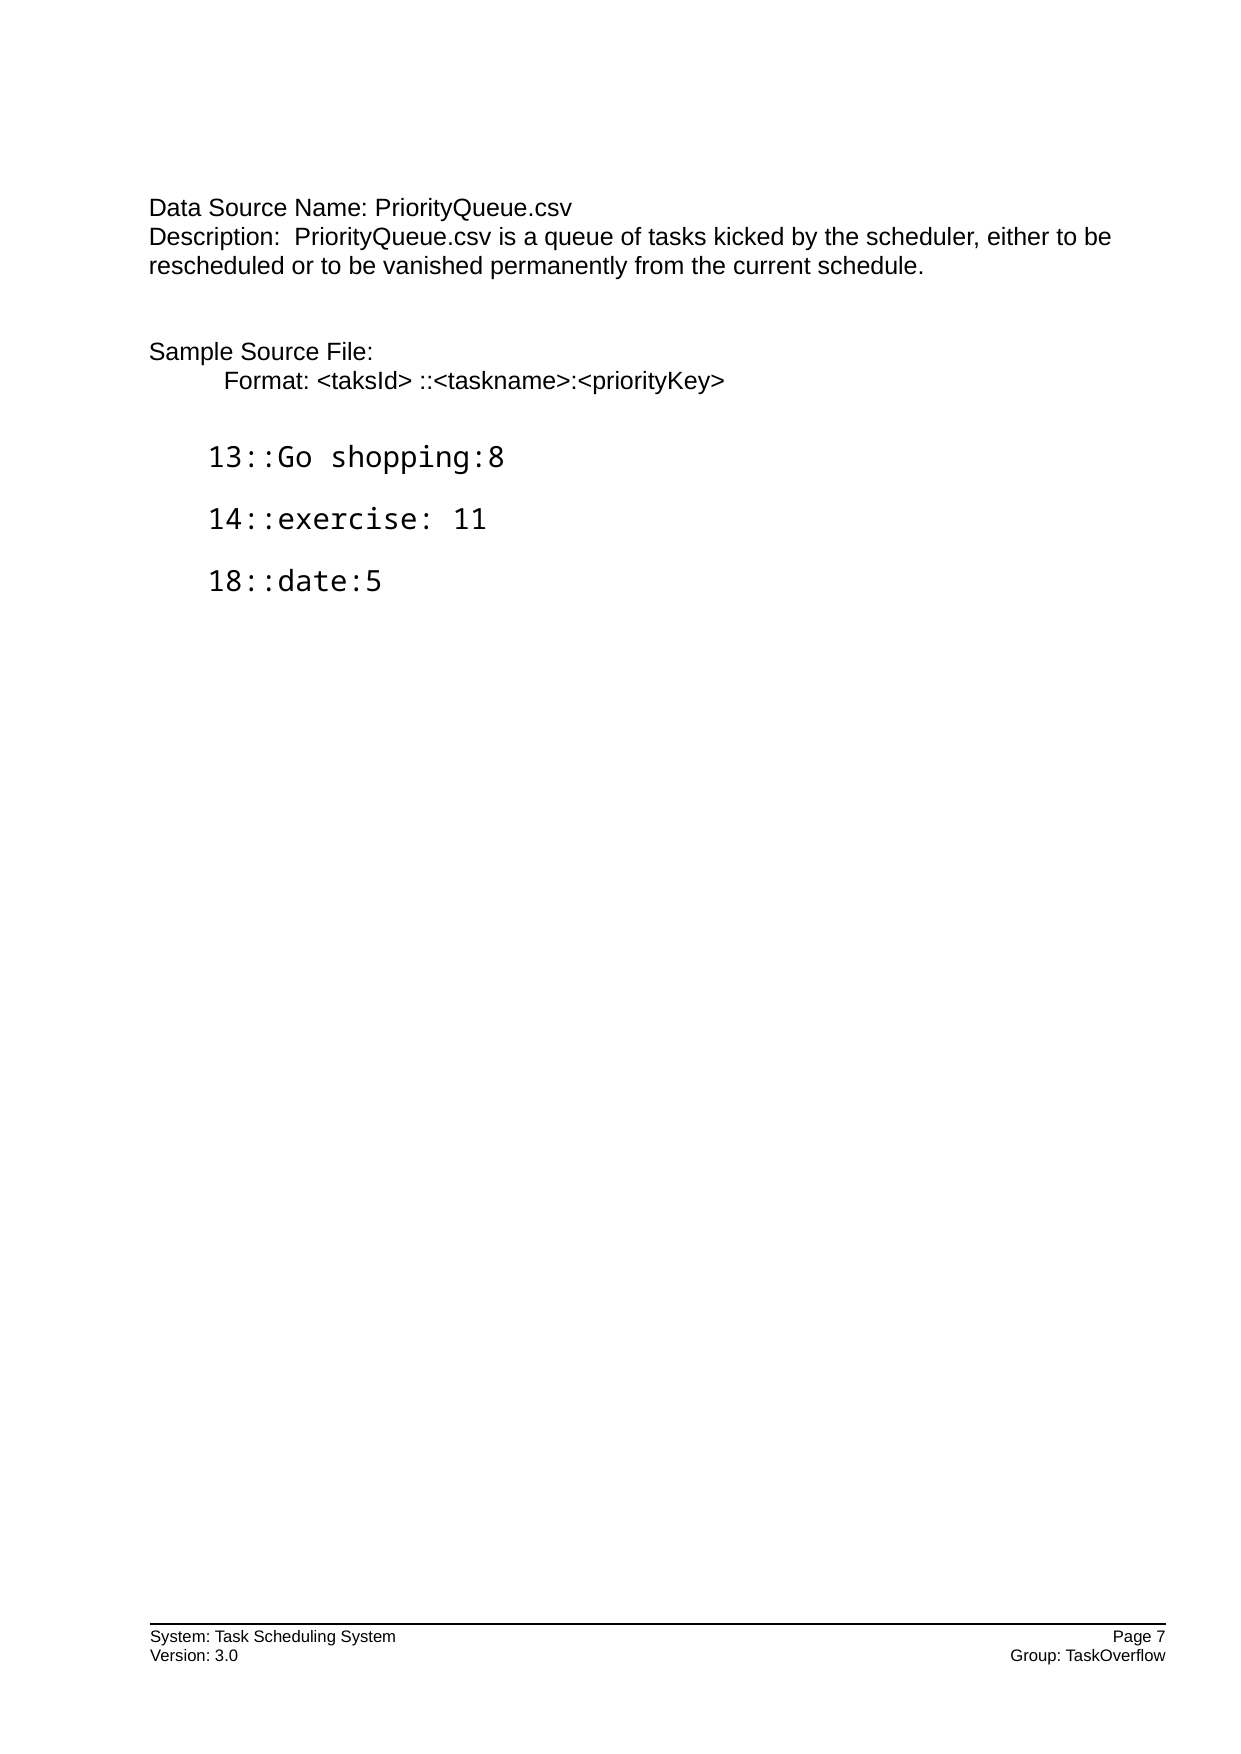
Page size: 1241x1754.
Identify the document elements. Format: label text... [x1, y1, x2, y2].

text Description: PriorityQueue.csv is a queue of tasks kicked by the scheduler, either to be rescheduled or to be vanished permanently from the current schedule. [148, 222, 1166, 279]
title 18::date:5 [207, 560, 505, 600]
title 13::Go shopping:8 [207, 437, 505, 476]
text Format: <taksId> ::<taskname>:<priorityKey> [148, 366, 1166, 394]
text Data Source Name: PriorityQueue.csv [148, 193, 1166, 222]
text Sample Source File: [148, 337, 1166, 366]
title 14::exercise: 11 [207, 498, 505, 538]
